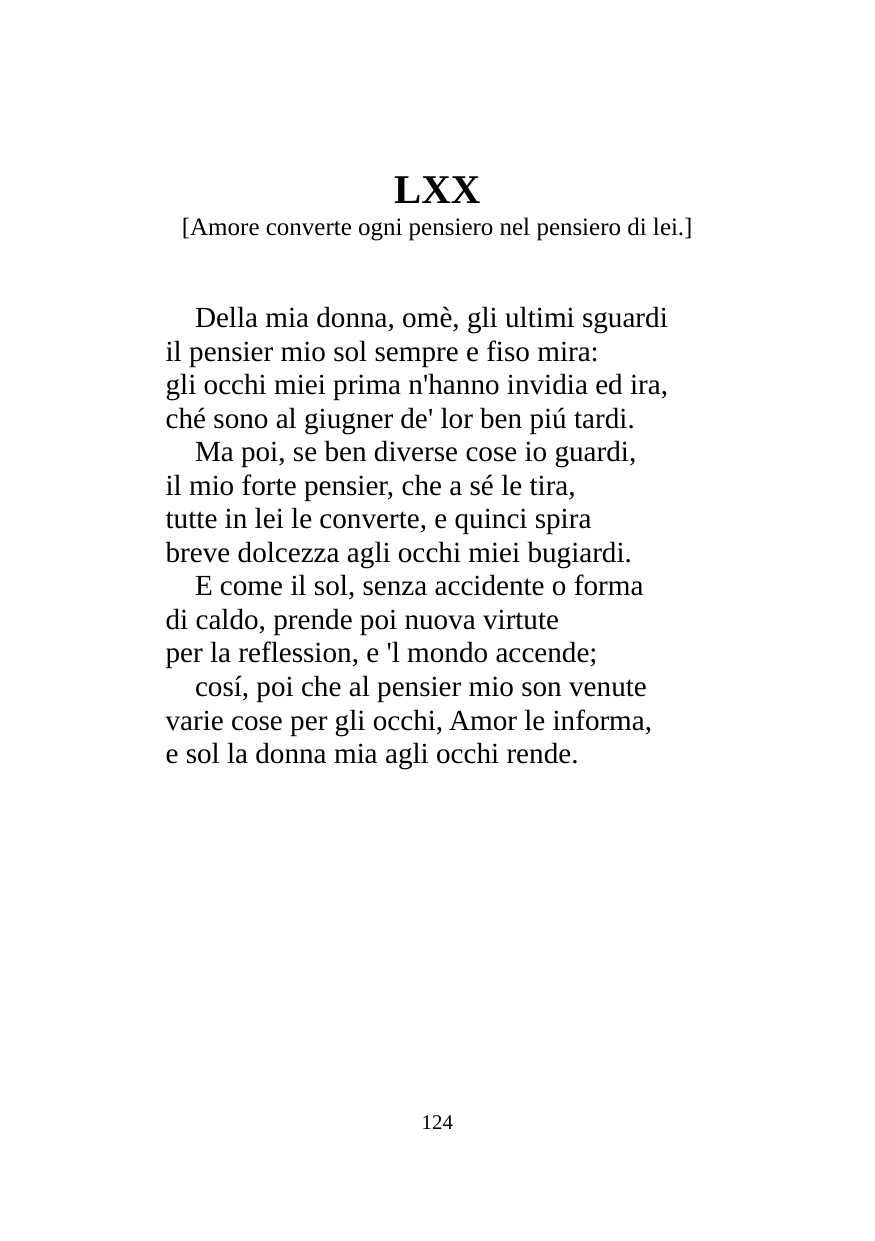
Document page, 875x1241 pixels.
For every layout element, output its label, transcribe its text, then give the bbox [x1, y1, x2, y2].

text cosí, poi che al pensier mio son venute varie cose per gli occhi, Amor le informa, e sol la donna mia agli occhi rende. [165, 669, 768, 770]
text E come il sol, senza accidente o forma di caldo, prende poi nuova virtute per la reflession, e 'l mondo accende; [165, 568, 768, 669]
text Della mia donna, omè, gli ultimi sguardi il pensier mio sol sempre e fiso mira: gli occhi miei prima n'hanno invidia ed ira, ché sono al giugner de' lor ben piú tardi. [165, 300, 768, 434]
subtitle LXX [Amore converte ogni pensiero nel pensiero di lei.] [165, 165, 709, 241]
text Ma poi, se ben diverse cose io guardi, il mio forte pensier, che a sé le tira, tutte in lei le converte, e quinci spira breve dolcezza agli occhi miei bugiardi. [165, 434, 768, 568]
